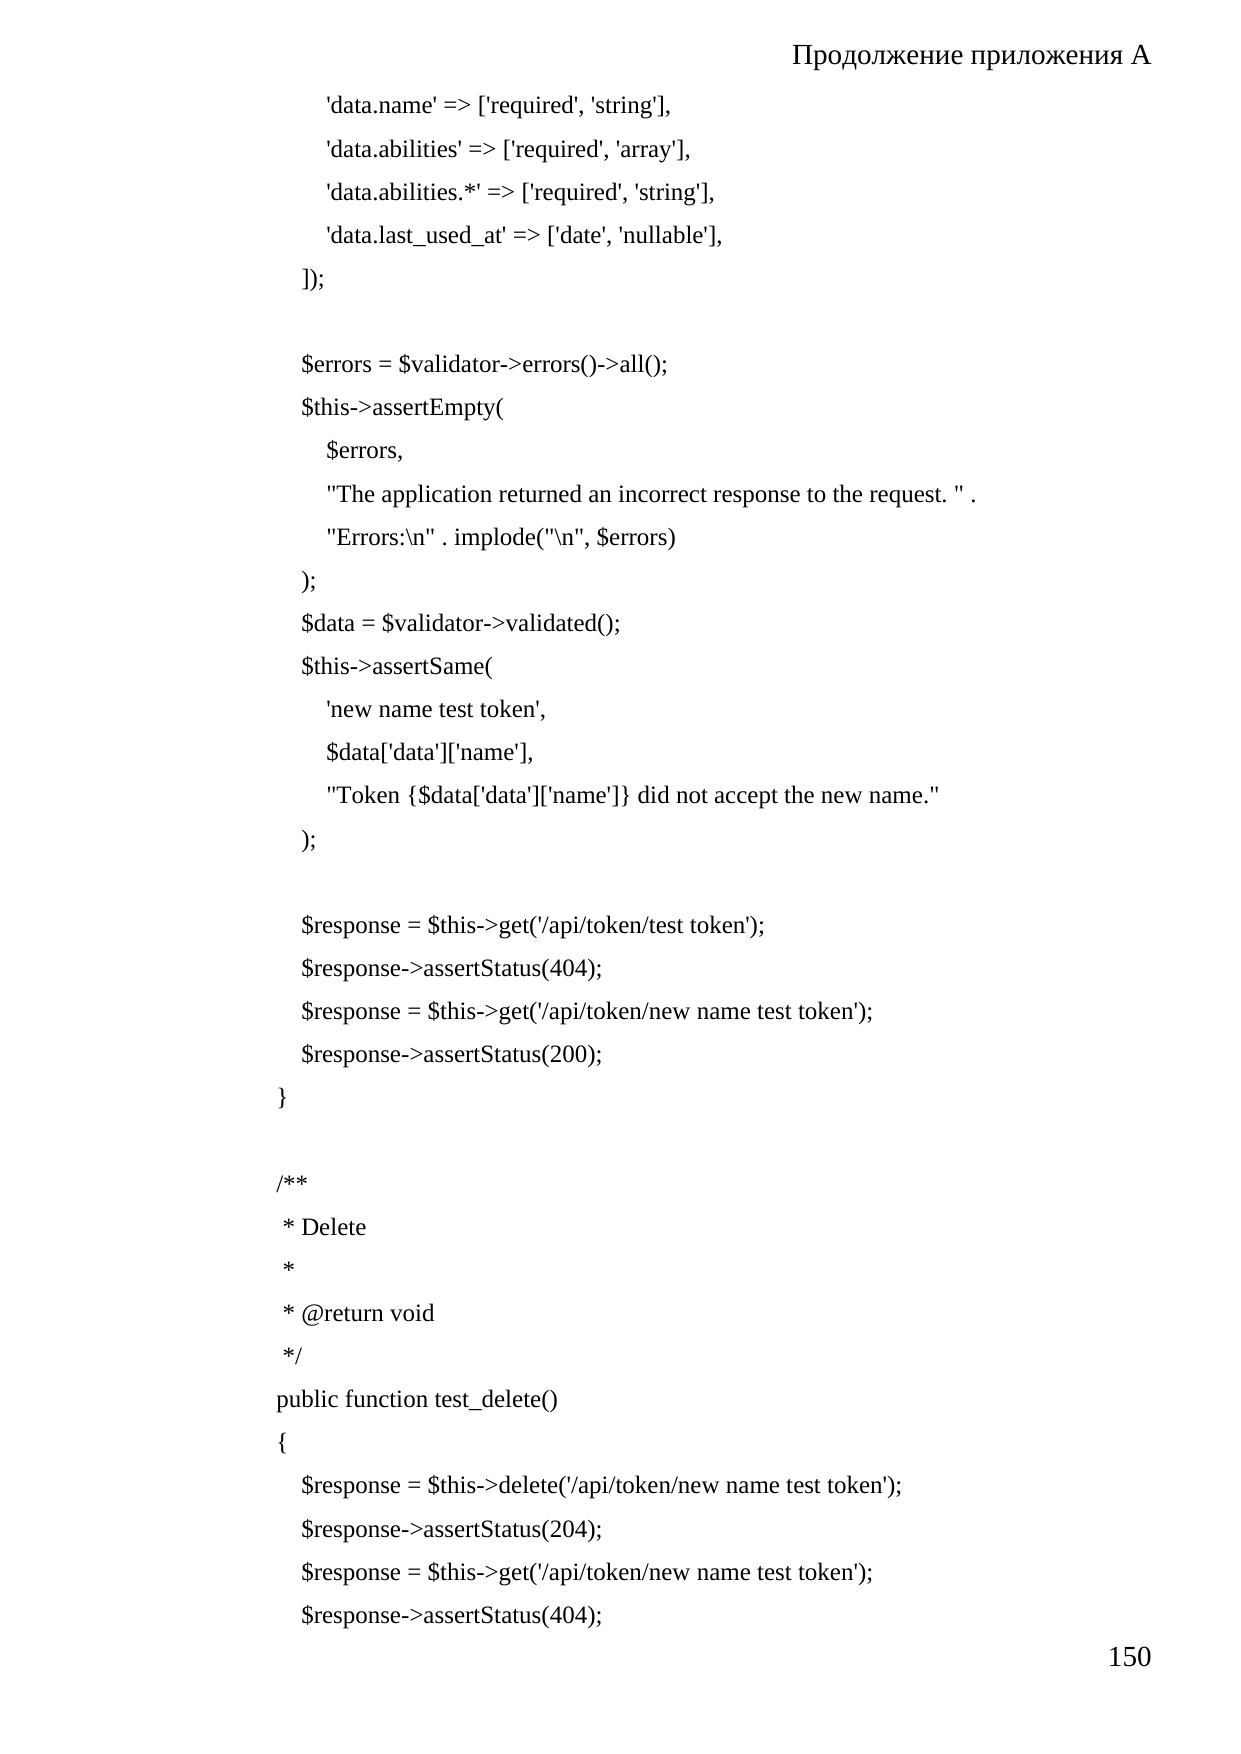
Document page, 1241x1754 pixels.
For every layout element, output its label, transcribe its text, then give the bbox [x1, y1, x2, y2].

text "Token {$data['data']['name']} did not accept the new name." [177, 781, 1152, 809]
text $data['data']['name'], [177, 737, 1152, 766]
text $this->assertSame( [177, 651, 1152, 680]
text ); [177, 824, 1152, 852]
text 'data.name' => ['required', 'string'], [177, 91, 1152, 119]
text $response->assertStatus(204); [177, 1514, 1152, 1542]
text ); [177, 565, 1152, 594]
text * Delete [177, 1212, 1152, 1241]
text $response = $this->get('/api/token/new name test token'); [177, 996, 1152, 1025]
text "The application returned an incorrect response to the request. " . [177, 479, 1152, 507]
text * @return void [177, 1298, 1152, 1327]
text public function test_delete() [177, 1384, 1152, 1413]
text 'data.abilities.*' => ['required', 'string'], [177, 177, 1152, 206]
text * [177, 1255, 1152, 1284]
text } [177, 1082, 1152, 1111]
text 'data.abilities' => ['required', 'array'], [177, 134, 1152, 162]
text $errors = $validator->errors()->all(); [177, 349, 1152, 378]
text $response = $this->get('/api/token/test token'); [177, 910, 1152, 939]
text 'new name test token', [177, 694, 1152, 723]
text $response->assertStatus(404); [177, 1600, 1152, 1629]
text $response = $this->get('/api/token/new name test token'); [177, 1557, 1152, 1586]
text $response = $this->delete('/api/token/new name test token'); [177, 1471, 1152, 1499]
text 'data.last_used_at' => ['date', 'nullable'], [177, 220, 1152, 249]
text "Errors:\n" . implode("\n", $errors) [177, 522, 1152, 551]
text $response->assertStatus(200); [177, 1039, 1152, 1068]
text /** [177, 1169, 1152, 1197]
text $this->assertEmpty( [177, 392, 1152, 421]
text */ [177, 1341, 1152, 1370]
text ]); [177, 263, 1152, 292]
text { [177, 1427, 1152, 1456]
text $errors, [177, 436, 1152, 464]
text $response->assertStatus(404); [177, 953, 1152, 982]
text $data = $validator->validated(); [177, 608, 1152, 637]
